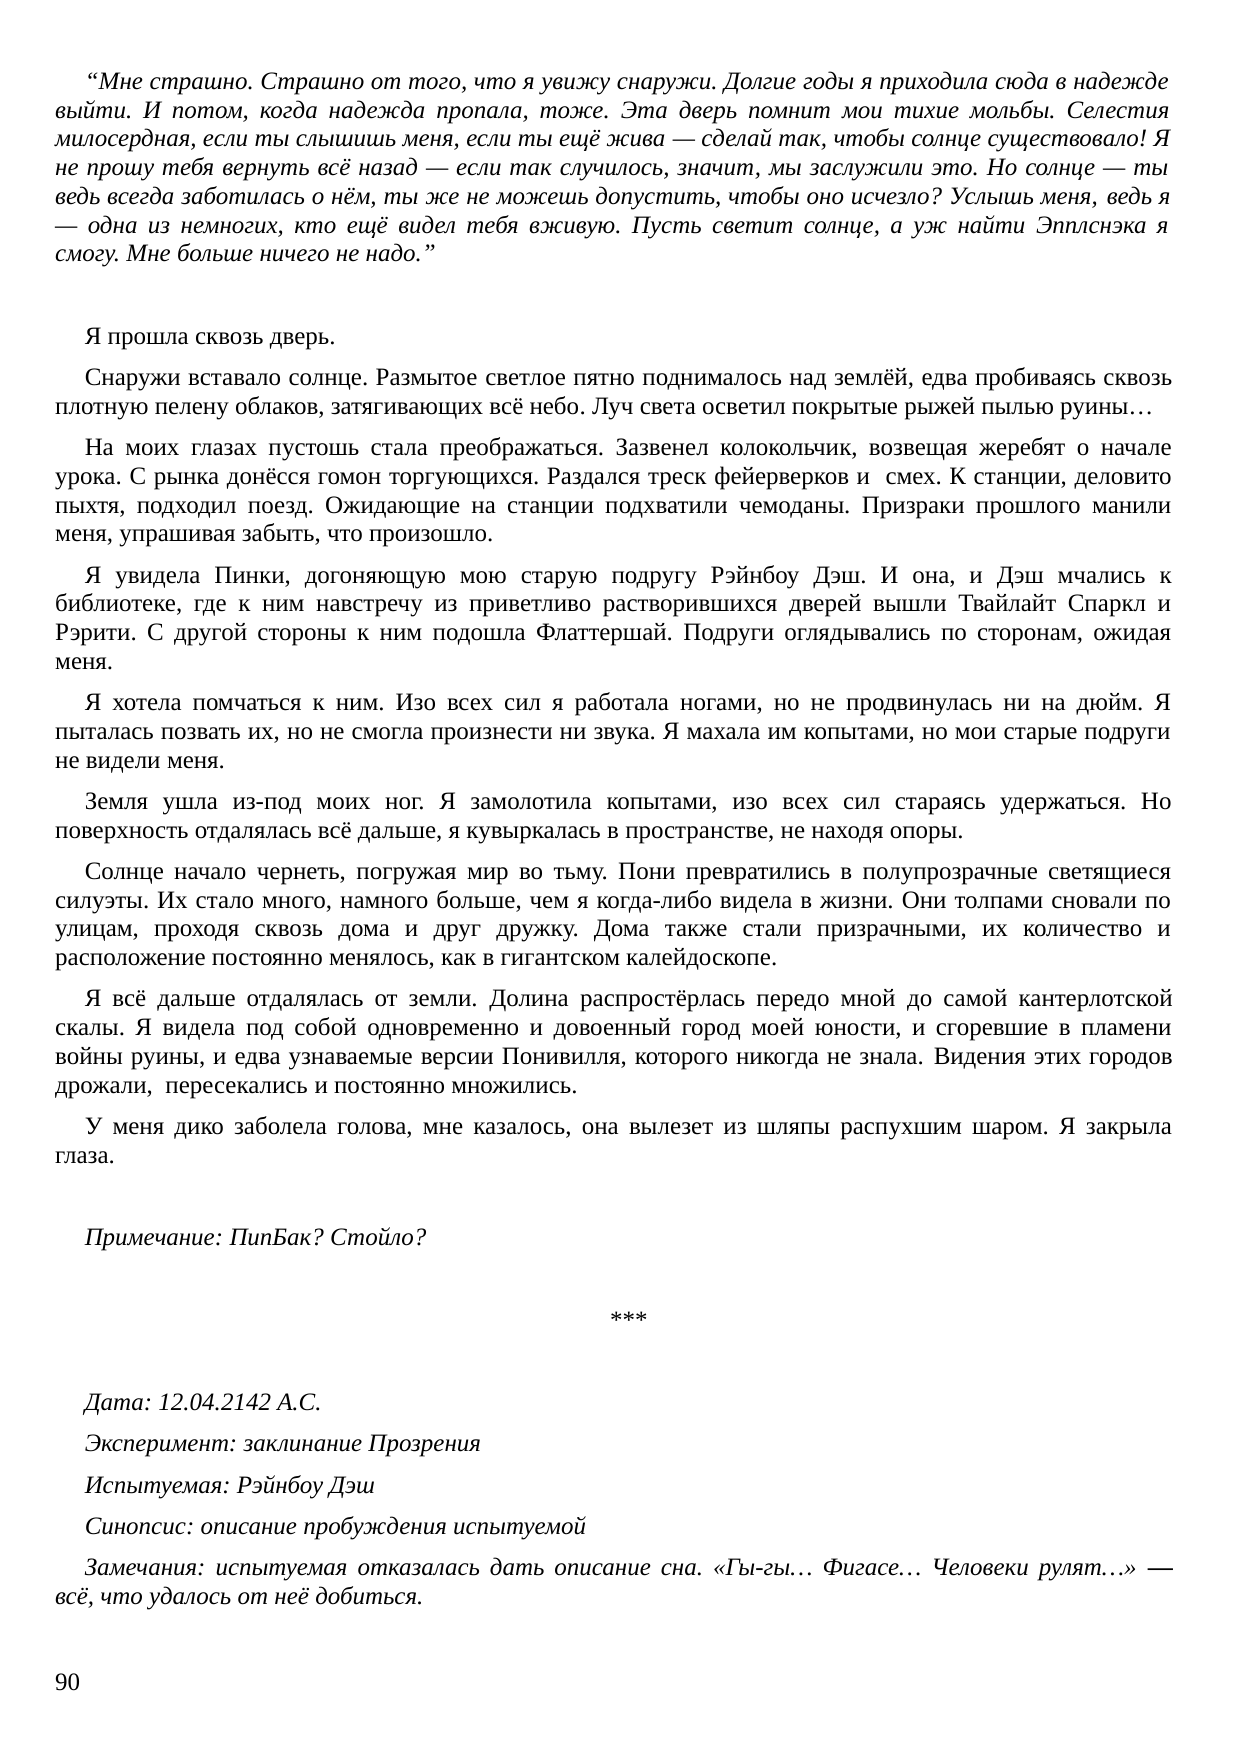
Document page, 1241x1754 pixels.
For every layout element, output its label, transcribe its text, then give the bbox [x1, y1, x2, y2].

text Снаружи вставало солнце. Размытое светлое пятно поднималось над землёй, едва пробиваясь сквозь плотную пелену облаков, затягивающих всё небо. Луч света осветил покрытые рыжей пылью руины… [55, 362, 1173, 420]
text Я всё дальше отдалялась от земли. Долина распростёрлась передо мной до самой кантерлотской скалы. Я видела под собой одновременно и довоенный город моей юности, и сгоревшие в пламени войны руины, и едва узнаваемые версии Понивилля, которого никогда не знала. Видения этих городов дрожали, пересекались и постоянно множились. [55, 983, 1173, 1098]
text Испытуемая: Рэйнбоу Дэш [55, 1470, 1173, 1498]
text *** [55, 1305, 1173, 1333]
text Я увидела Пинки, догоняющую мою старую подругу Рэйнбоу Дэш. И она, и Дэш мчались к библиотеке, где к ним навстречу из приветливо растворившихся дверей вышли Твайлайт Спаркл и Рэрити. С другой стороны к ним подошла Флаттершай. Подруги оглядывались по сторонам, ожидая меня. [55, 560, 1173, 675]
text Эксперимент: заклинание Прозрения [55, 1428, 1173, 1457]
text Примечание: ПипБак? Стойло? [55, 1222, 1173, 1251]
text Я прошла сквозь дверь. [55, 321, 1173, 350]
text У меня дико заболела голова, мне казалось, она вылезет из шляпы распухшим шаром. Я закрыла глаза. [55, 1111, 1173, 1168]
text На моих глазах пустошь стала преображаться. Зазвенел колокольчик, возвещая жеребят о начале урока. С рынка донёсся гомон торгующихся. Раздался треск фейерверков и смех. К станции, деловито пыхтя, подходил поезд. Ожидающие на станции подхватили чемоданы. Призраки прошлого манили меня, упрашивая забыть, что произошло. [55, 432, 1173, 547]
text Солнце начало чернеть, погружая мир во тьму. Пони превратились в полупрозрачные светящиеся силуэты. Их стало много, намного больше, чем я когда-либо видела в жизни. Они толпами сновали по улицам, проходя сквозь дома и друг дружку. Дома также стали призрачными, их количество и расположение постоянно менялось, как в гигантском калейдоскопе. [55, 856, 1173, 971]
text Земля ушла из-под моих ног. Я замолотила копытами, изо всех сил стараясь удержаться. Но поверхность отдалялась всё дальше, я кувыркалась в пространстве, не находя опоры. [55, 786, 1173, 843]
text “Мне страшно. Страшно от того, что я увижу снаружи. Долгие годы я приходила сюда в надежде выйти. И потом, когда надежда пропала, тоже. Эта дверь помнит мои тихие мольбы. Селестия милосердная, если ты слышишь меня, если ты ещё жива — сделай так, чтобы солнце существовало! Я не прошу тебя вернуть всё назад — если так случилось, значит, мы заслужили это. Но солнце — ты ведь всегда заботилась о нём, ты же не можешь допустить, чтобы оно исчезло? Услышь меня, ведь я — одна из немногих, кто ещё видел тебя вживую. Пусть светит солнце, а уж найти Эпплснэка я смогу. Мне больше ничего не надо.” [55, 66, 1173, 267]
text Дата: 12.04.2142 А.С. [55, 1387, 1173, 1416]
text Синопсис: описание пробуждения испытуемой [55, 1511, 1173, 1540]
text Я хотела помчаться к ним. Изо всех сил я работала ногами, но не продвинулась ни на дюйм. Я пыталась позвать их, но не смогла произнести ни звука. Я махала им копытами, но мои старые подруги не видели меня. [55, 687, 1173, 773]
text Замечания: испытуемая отказалась дать описание сна. «Гы-гы… Фигасе… Человеки рулят…» — всё, что удалось от неё добиться. [55, 1552, 1173, 1610]
